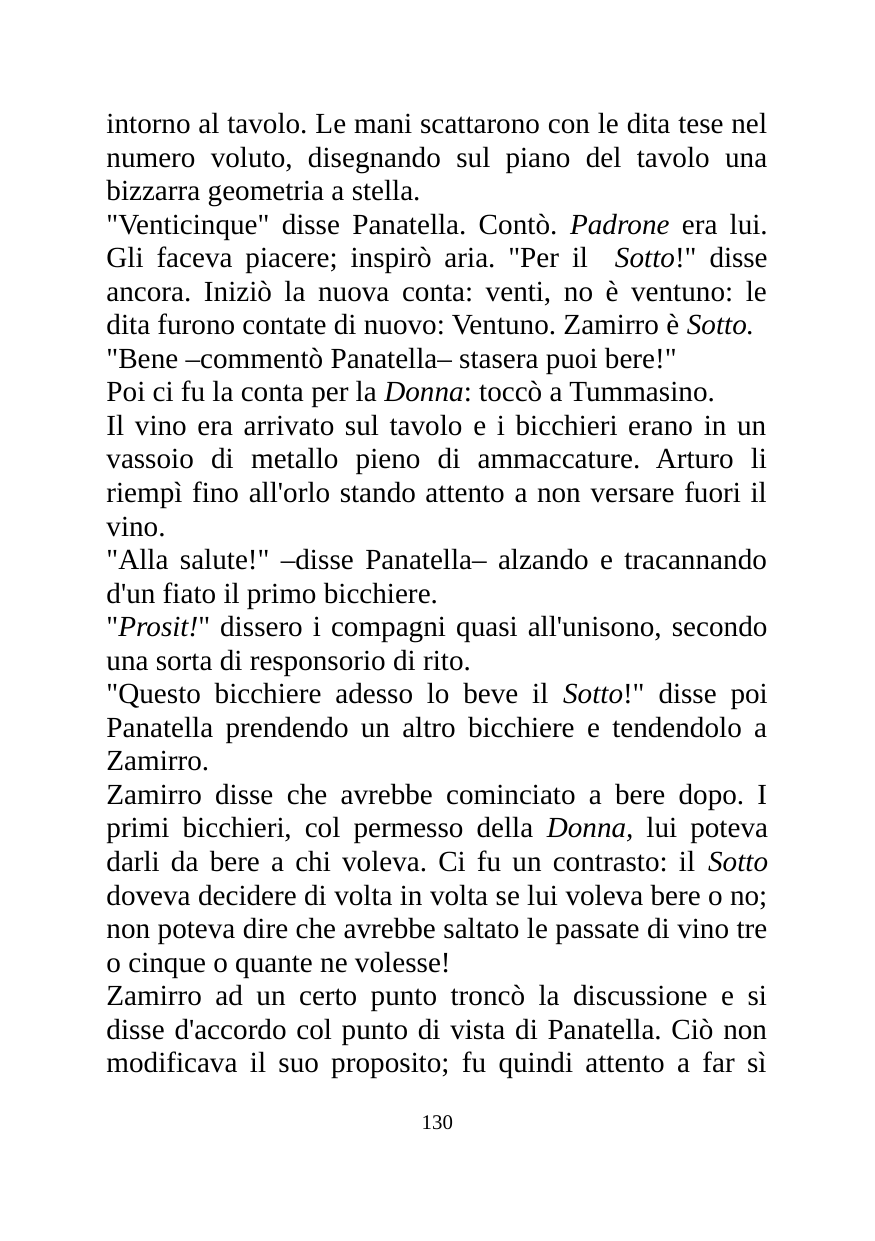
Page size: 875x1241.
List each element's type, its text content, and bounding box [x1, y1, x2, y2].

text "Questo bicchiere adesso lo beve il Sotto!" disse poi Panatella prendendo un altro bicchiere e tendendolo a Zamirro. [106, 676, 768, 777]
text Il vino era arrivato sul tavolo e i bicchieri erano in un vassoio di metallo pieno di ammaccature. Arturo li riempì fino all'orlo stando attento a non versare fuori il vino. [106, 408, 768, 542]
text intorno al tavolo. Le mani scattarono con le dita tese nel numero voluto, disegnando sul piano del tavolo una bizzarra geometria a stella. [106, 106, 768, 207]
text "Prosit!" dissero i compagni quasi all'unisono, secondo una sorta di responsorio di rito. [106, 609, 768, 676]
text Zamirro ad un certo punto troncò la discussione e si disse d'accordo col punto di vista di Panatella. Ciò non modificava il suo proposito; fu quindi attento a far sì [106, 978, 768, 1079]
text Zamirro disse che avrebbe cominciato a bere dopo. I primi bicchieri, col permesso della Donna, lui poteva darli da bere a chi voleva. Ci fu un contrasto: il Sotto doveva decidere di volta in volta se lui voleva bere o no; non poteva dire che avrebbe saltato le passate di vino tre o cinque o quante ne volesse! [106, 777, 768, 978]
text Poi ci fu la conta per la Donna: toccò a Tummasino. [106, 374, 768, 408]
text "Venticinque" disse Panatella. Contò. Padrone era lui. Gli faceva piacere; inspirò aria. "Per il Sotto!" disse ancora. Iniziò la nuova conta: venti, no è ventuno: le dita furono contate di nuovo: Ventuno. Zamirro è Sotto. [106, 207, 768, 341]
text "Alla salute!" –disse Panatella– alzando e tracannando d'un fiato il primo bicchiere. [106, 542, 768, 609]
text "Bene –commentò Panatella– stasera puoi bere!" [106, 341, 768, 374]
